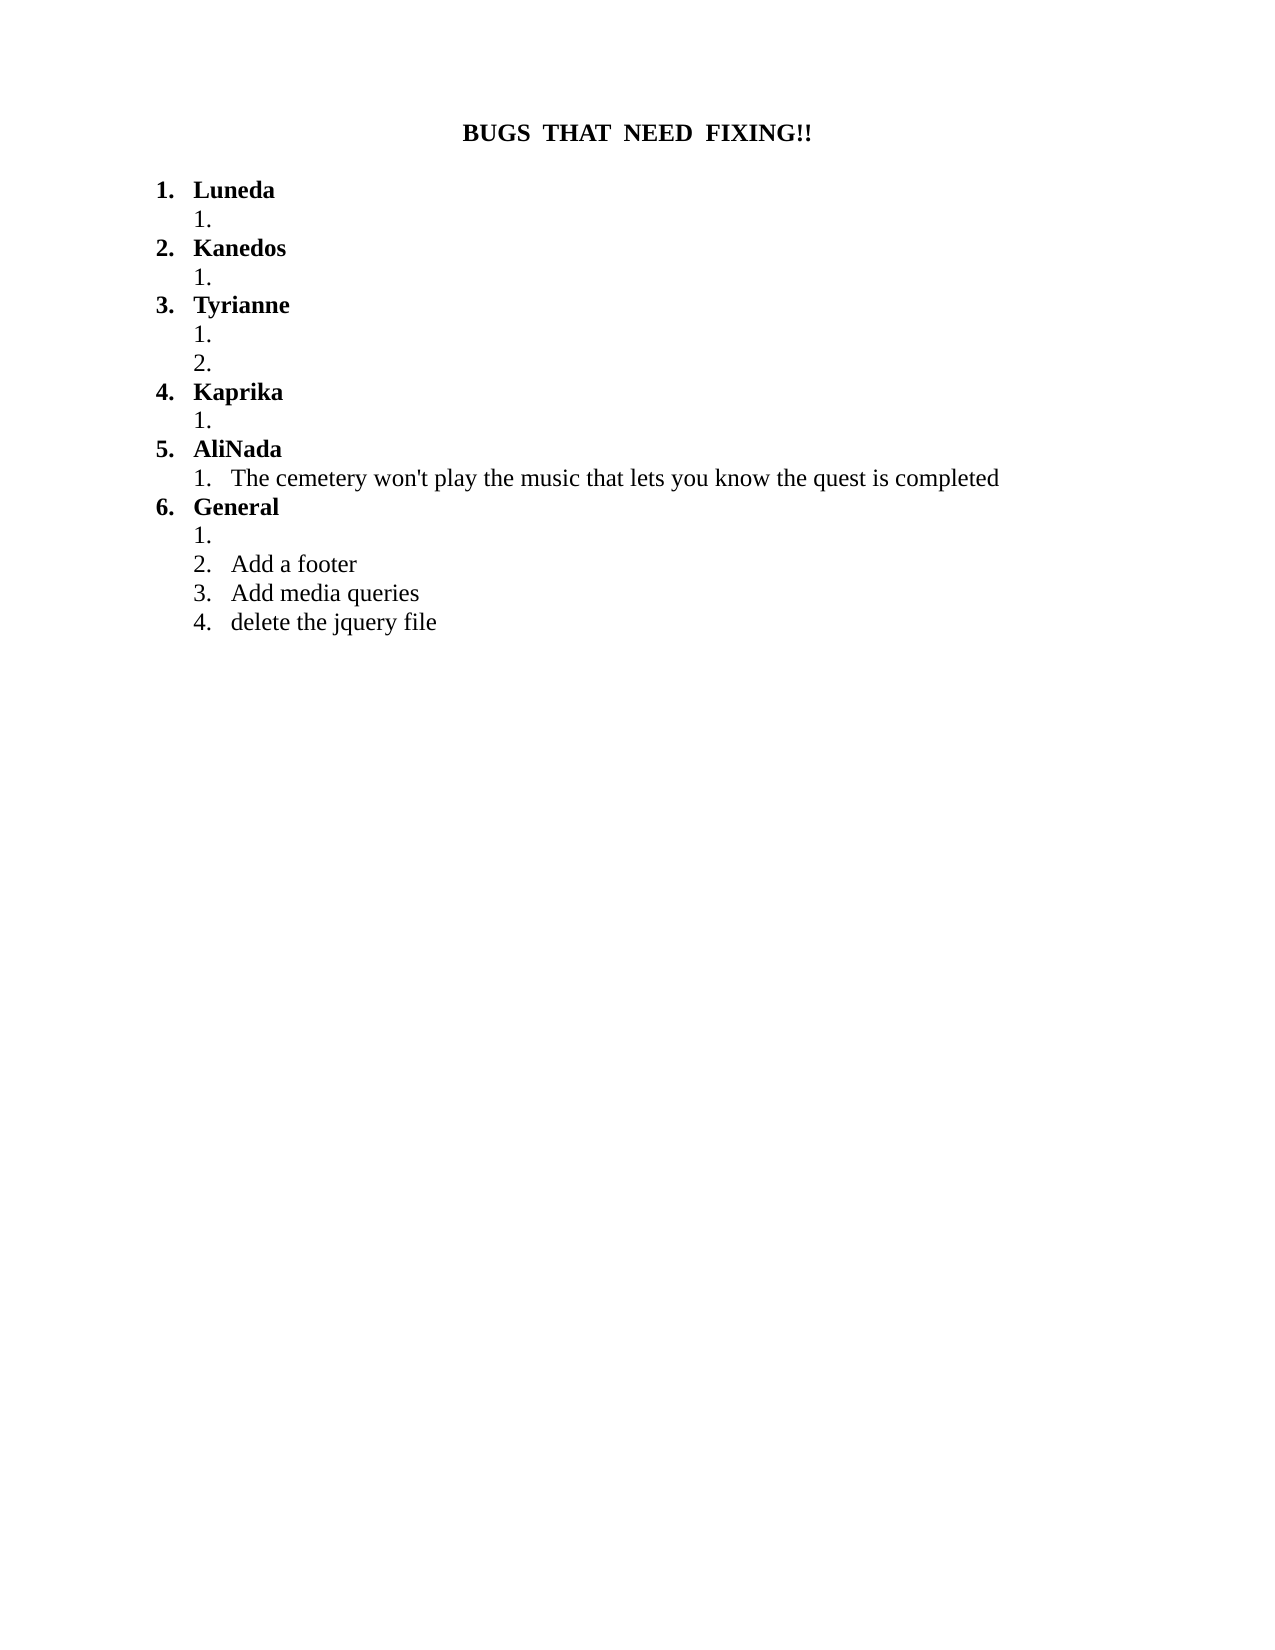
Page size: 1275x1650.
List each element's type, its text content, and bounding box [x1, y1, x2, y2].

text BUGS THAT NEED FIXING!! [118, 118, 1157, 147]
list Add media queries [193, 578, 1157, 607]
list AliNada [156, 434, 1157, 463]
list Kaprika [156, 377, 1157, 406]
list delete the jquery file [193, 607, 1157, 636]
list Tyrianne [156, 291, 1157, 319]
list General [156, 492, 1157, 521]
list Kanedos [156, 233, 1157, 262]
list The cemetery won't play the music that lets you know the quest is completed [193, 463, 1157, 492]
list Luneda [156, 176, 1157, 204]
list Add a footer [193, 549, 1157, 578]
